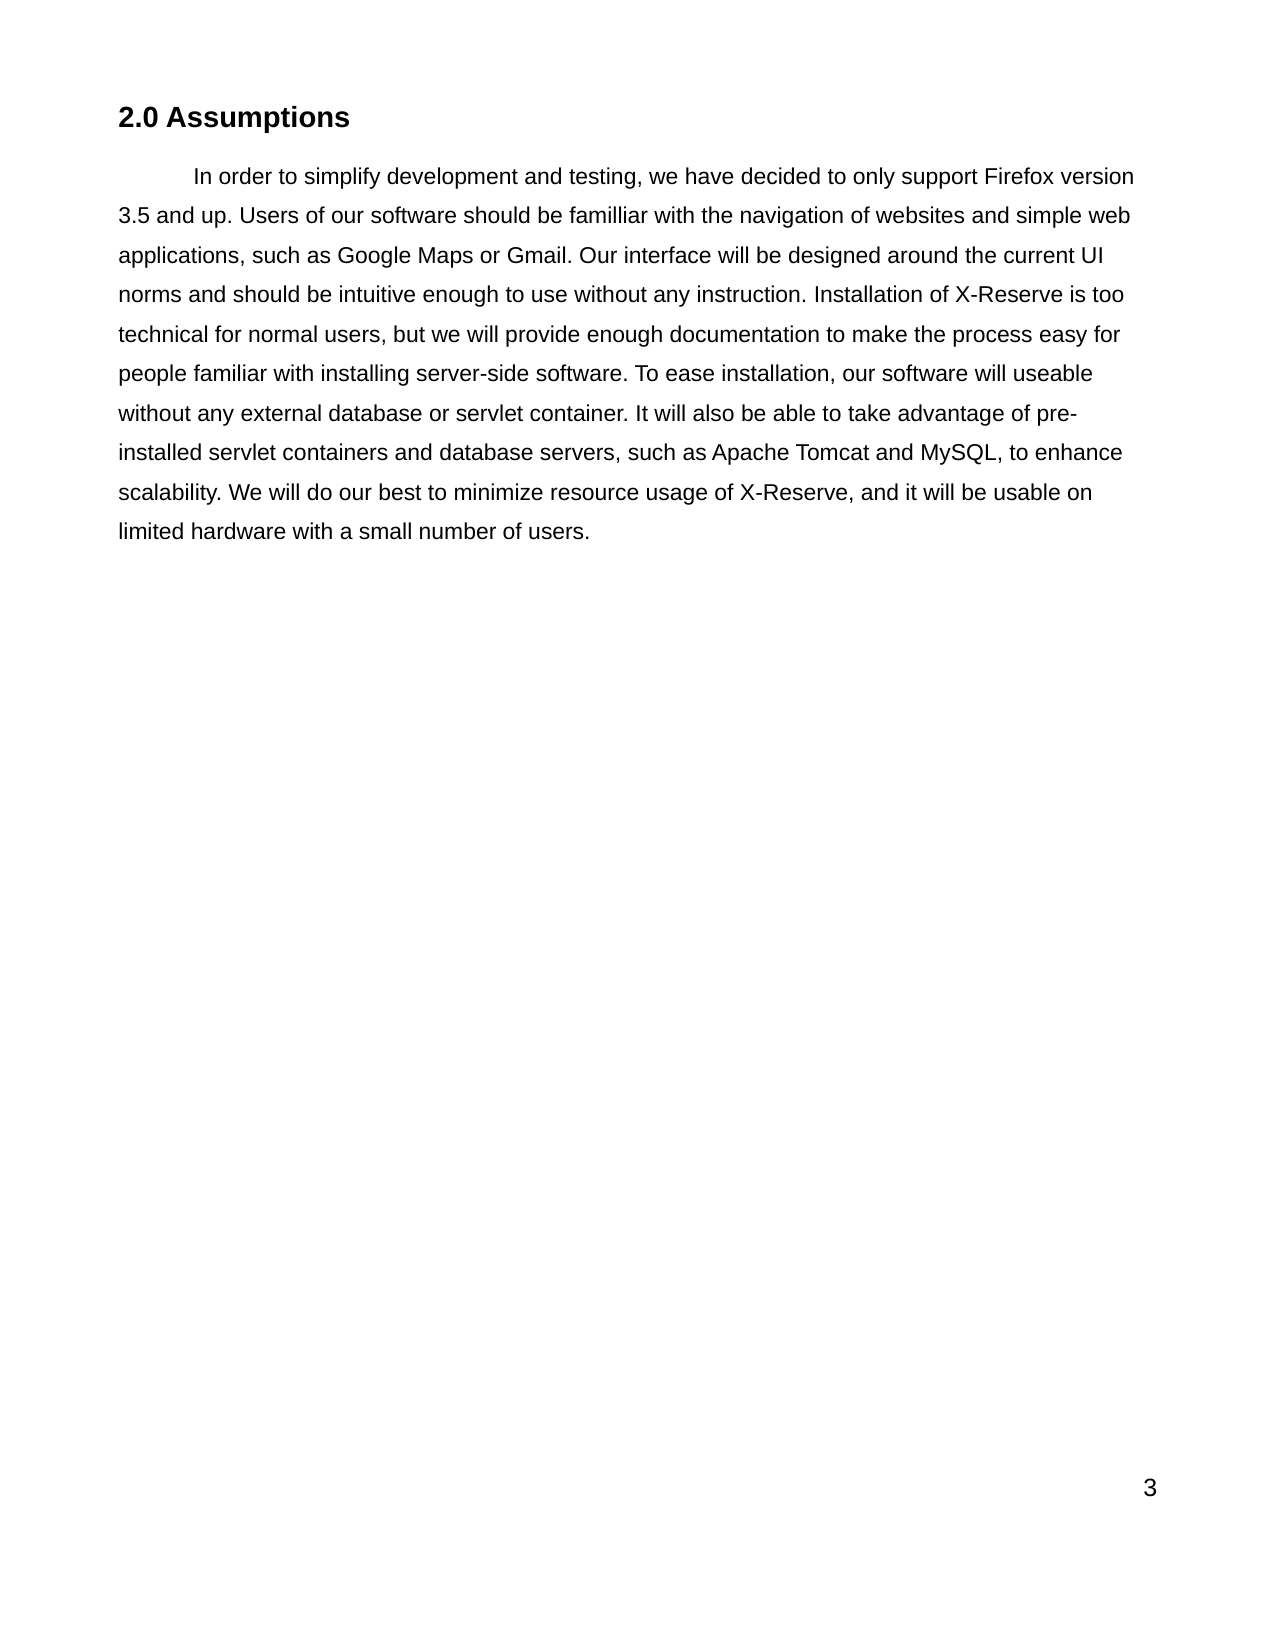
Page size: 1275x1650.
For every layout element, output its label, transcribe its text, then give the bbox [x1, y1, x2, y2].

subtitle 2.0 Assumptions [118, 100, 1157, 133]
text In order to simplify development and testing, we have decided to only support Firefox version 3.5 and up. Users of our software should be familliar with the navigation of websites and simple web applications, such as Google Maps or Gmail. Our interface will be designed around the current UI norms and should be intuitive enough to use without any instruction. Installation of X-Reserve is too technical for normal users, but we will provide enough documentation to make the process easy for people familiar with installing server-side software. To ease installation, our software will useable without any external database or servlet container. It will also be able to take advantage of pre-installed servlet containers and database servers, such as Apache Tomcat and MySQL, to enhance scalability. We will do our best to minimize resource usage of X-Reserve, and it will be usable on limited hardware with a small number of users. [118, 163, 1157, 544]
